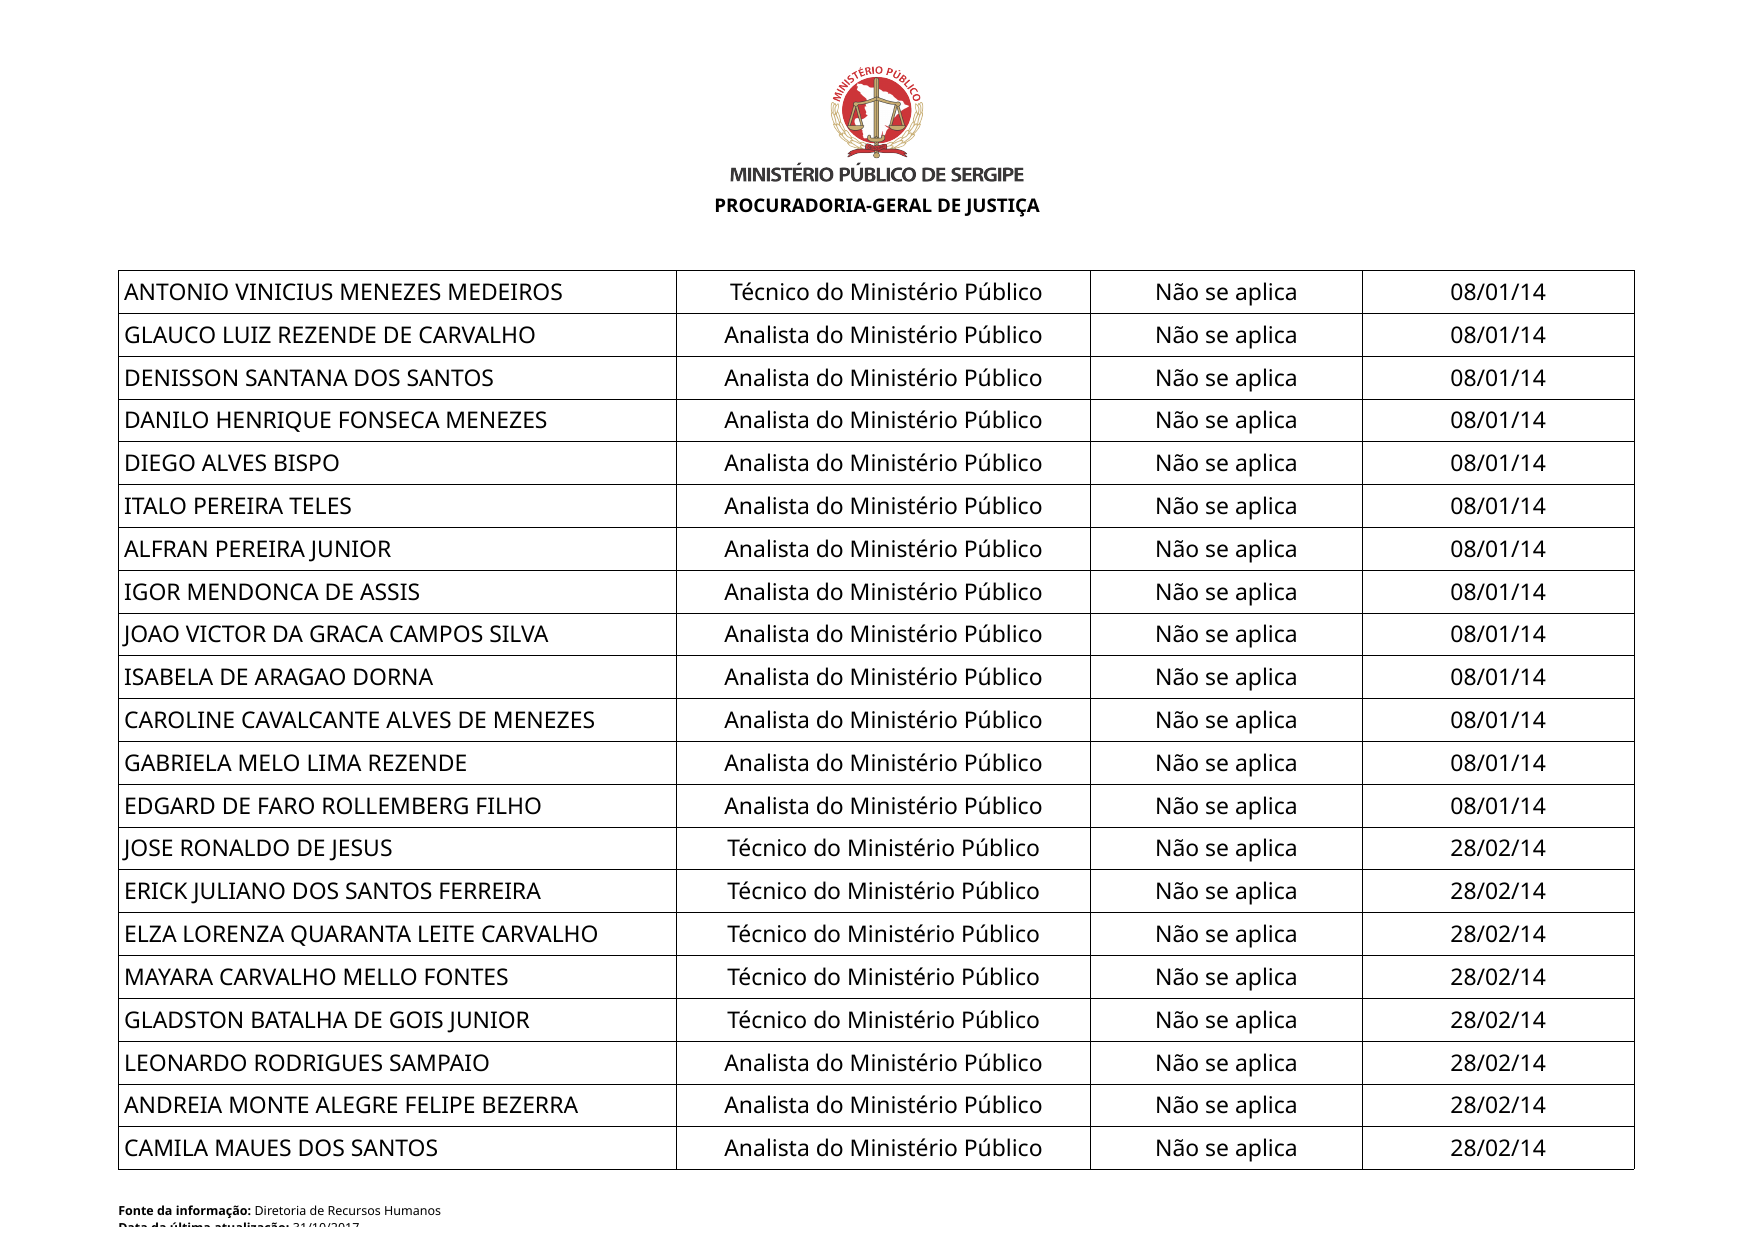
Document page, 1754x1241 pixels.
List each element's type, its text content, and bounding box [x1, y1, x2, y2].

table_cell CAMILA MAUES DOS SANTOS [119, 1127, 676, 1169]
table_cell 28/02/14 [1363, 1085, 1634, 1126]
table_cell Técnico do Ministério Público [677, 999, 1090, 1041]
table_cell Analista do Ministério Público [677, 785, 1090, 827]
table_cell Não se aplica [1091, 1085, 1362, 1126]
table_cell Não se aplica [1091, 699, 1362, 741]
table_cell 08/01/14 [1363, 699, 1634, 741]
picture [730, 66, 1024, 185]
table_cell Não se aplica [1091, 571, 1362, 612]
table_cell Não se aplica [1091, 742, 1362, 784]
table_cell Analista do Ministério Público [677, 314, 1090, 356]
table_cell Não se aplica [1091, 656, 1362, 698]
table_cell Não se aplica [1091, 485, 1362, 527]
table_cell JOAO VICTOR DA GRACA CAMPOS SILVA [119, 614, 676, 655]
table_cell 28/02/14 [1363, 870, 1634, 912]
table_cell CAROLINE CAVALCANTE ALVES DE MENEZES [119, 699, 676, 741]
table_cell Analista do Ministério Público [677, 699, 1090, 741]
table_cell Técnico do Ministério Público [677, 913, 1090, 955]
table_cell ITALO PEREIRA TELES [119, 485, 676, 527]
table_cell 08/01/14 [1363, 742, 1634, 784]
table_cell 08/01/14 [1363, 485, 1634, 527]
table_cell 08/01/14 [1363, 442, 1634, 484]
table_cell Analista do Ministério Público [677, 571, 1090, 612]
table_cell ANDREIA MONTE ALEGRE FELIPE BEZERRA [119, 1085, 676, 1126]
table_cell 28/02/14 [1363, 956, 1634, 998]
table_cell GABRIELA MELO LIMA REZENDE [119, 742, 676, 784]
table_cell GLADSTON BATALHA DE GOIS JUNIOR [119, 999, 676, 1041]
table_cell Não se aplica [1091, 1042, 1362, 1083]
table_cell Não se aplica [1091, 528, 1362, 570]
table_cell Analista do Ministério Público [677, 742, 1090, 784]
table_cell Técnico do Ministério Público [677, 870, 1090, 912]
table_cell IGOR MENDONCA DE ASSIS [119, 571, 676, 612]
table_cell ISABELA DE ARAGAO DORNA [119, 656, 676, 698]
table_cell Analista do Ministério Público [677, 656, 1090, 698]
table_cell Não se aplica [1091, 1127, 1362, 1169]
table_cell Não se aplica [1091, 271, 1362, 313]
table_cell 28/02/14 [1363, 1042, 1634, 1083]
table_cell 28/02/14 [1363, 999, 1634, 1041]
table_cell Analista do Ministério Público [677, 1085, 1090, 1126]
table_cell Não se aplica [1091, 314, 1362, 356]
table_cell DANILO HENRIQUE FONSECA MENEZES [119, 400, 676, 441]
table_cell 08/01/14 [1363, 571, 1634, 612]
table_cell ERICK JULIANO DOS SANTOS FERREIRA [119, 870, 676, 912]
table_cell Não se aplica [1091, 400, 1362, 441]
table_cell Não se aplica [1091, 357, 1362, 398]
table_cell 28/02/14 [1363, 828, 1634, 869]
table_cell MAYARA CARVALHO MELLO FONTES [119, 956, 676, 998]
table_cell ANTONIO VINICIUS MENEZES MEDEIROS [119, 271, 676, 313]
table_cell 08/01/14 [1363, 785, 1634, 827]
table_cell Não se aplica [1091, 614, 1362, 655]
table_cell Analista do Ministério Público [677, 614, 1090, 655]
table_cell JOSE RONALDO DE JESUS [119, 828, 676, 869]
table_cell Técnico do Ministério Público [677, 956, 1090, 998]
table_cell Não se aplica [1091, 870, 1362, 912]
table_cell Não se aplica [1091, 913, 1362, 955]
table_cell EDGARD DE FARO ROLLEMBERG FILHO [119, 785, 676, 827]
table_cell Não se aplica [1091, 999, 1362, 1041]
table_cell 08/01/14 [1363, 614, 1634, 655]
table_cell 08/01/14 [1363, 271, 1634, 313]
table_cell DIEGO ALVES BISPO [119, 442, 676, 484]
table_cell ELZA LORENZA QUARANTA LEITE CARVALHO [119, 913, 676, 955]
table_cell Analista do Ministério Público [677, 528, 1090, 570]
table_cell ALFRAN PEREIRA JUNIOR [119, 528, 676, 570]
table_cell GLAUCO LUIZ REZENDE DE CARVALHO [119, 314, 676, 356]
table_cell Analista do Ministério Público [677, 400, 1090, 441]
table_cell 08/01/14 [1363, 528, 1634, 570]
table_cell Não se aplica [1091, 956, 1362, 998]
table_cell Analista do Ministério Público [677, 357, 1090, 398]
table_cell Técnico do Ministério Público [677, 271, 1090, 313]
table_cell Analista do Ministério Público [677, 1127, 1090, 1169]
table_cell 28/02/14 [1363, 1127, 1634, 1169]
table_cell 08/01/14 [1363, 314, 1634, 356]
table_cell Analista do Ministério Público [677, 1042, 1090, 1083]
table_cell Não se aplica [1091, 442, 1362, 484]
table_cell 28/02/14 [1363, 913, 1634, 955]
table_cell 08/01/14 [1363, 400, 1634, 441]
table_cell Não se aplica [1091, 785, 1362, 827]
table_cell LEONARDO RODRIGUES SAMPAIO [119, 1042, 676, 1083]
table_cell Analista do Ministério Público [677, 485, 1090, 527]
table_cell Não se aplica [1091, 828, 1362, 869]
table_cell Técnico do Ministério Público [677, 828, 1090, 869]
table_cell 08/01/14 [1363, 656, 1634, 698]
table_cell DENISSON SANTANA DOS SANTOS [119, 357, 676, 398]
table_cell 08/01/14 [1363, 357, 1634, 398]
table_cell Analista do Ministério Público [677, 442, 1090, 484]
